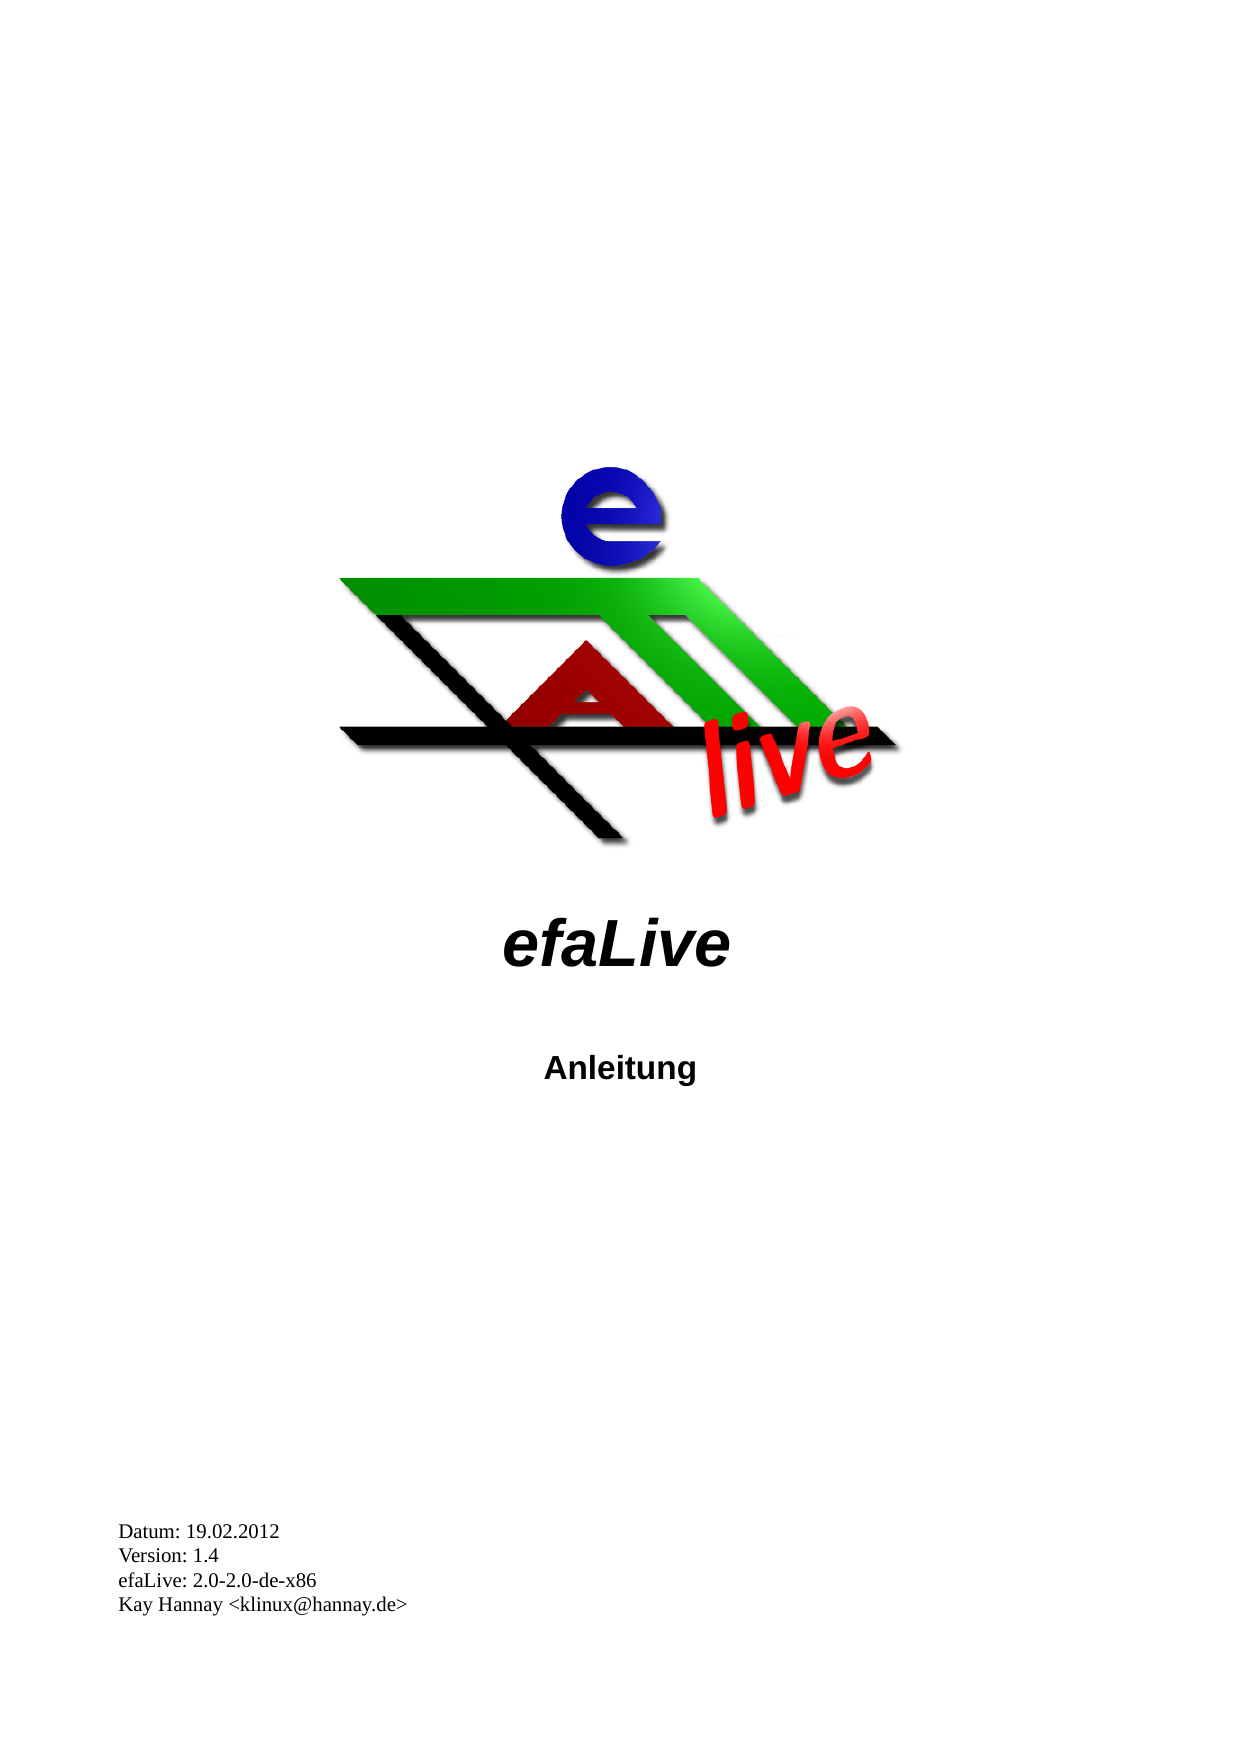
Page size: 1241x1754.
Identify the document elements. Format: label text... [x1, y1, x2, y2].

text Datum: 19.02.2012 [118, 1519, 1122, 1543]
text efaLive [118, 866, 1122, 981]
text Version: 1.4 [118, 1543, 1122, 1567]
text efaLive: 2.0-2.0-de-x86 [118, 1567, 1122, 1592]
picture [332, 434, 908, 866]
text Kay Hannay <klinux@hannay.de> [118, 1592, 1122, 1616]
text Anleitung [118, 1048, 1122, 1086]
